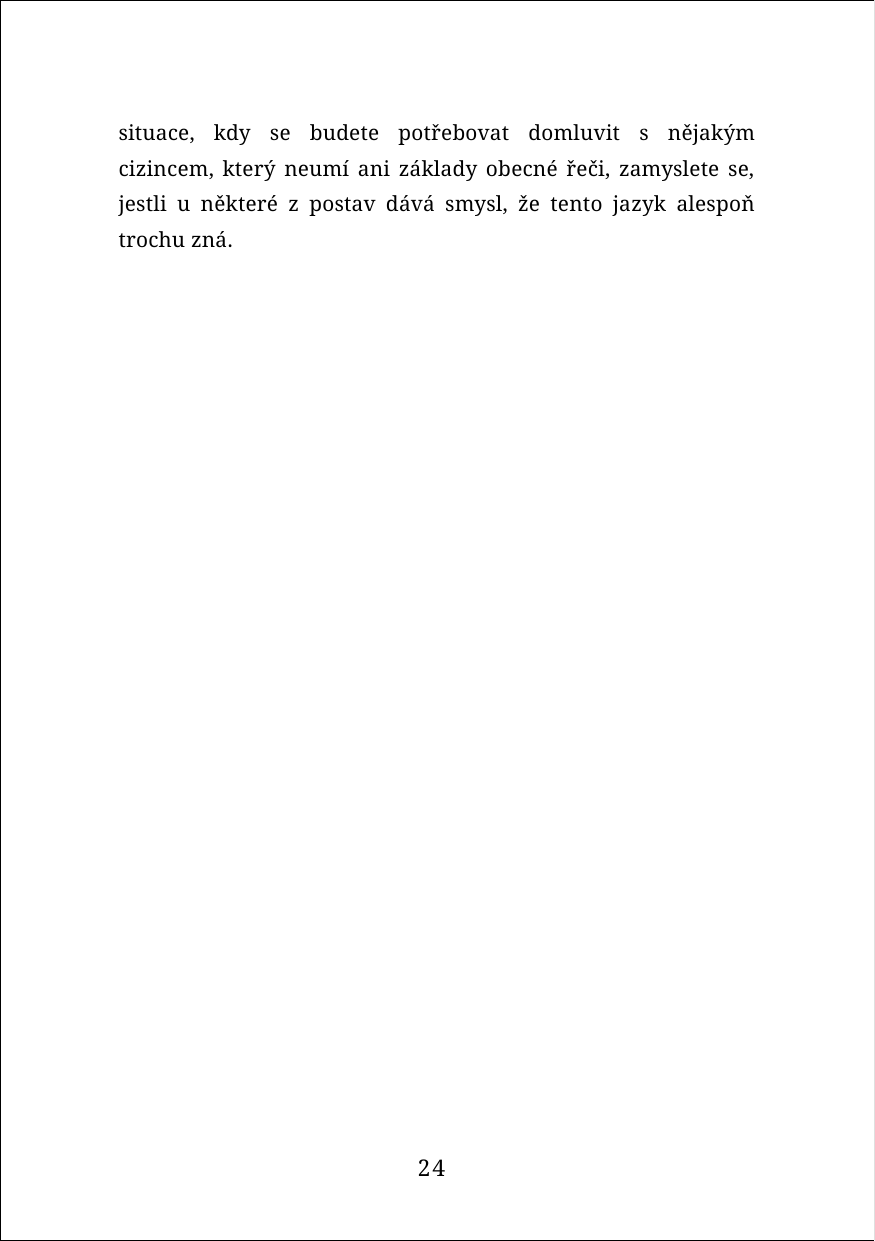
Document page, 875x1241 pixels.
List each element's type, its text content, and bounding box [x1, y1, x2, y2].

text situace, kdy se budete potřebovat domluvit s nějakým cizincem, který neumí ani základy obecné řeči, zamyslete se, jestli u některé z postav dává smysl, že tento jazyk alespoň trochu zná. [118, 118, 756, 253]
